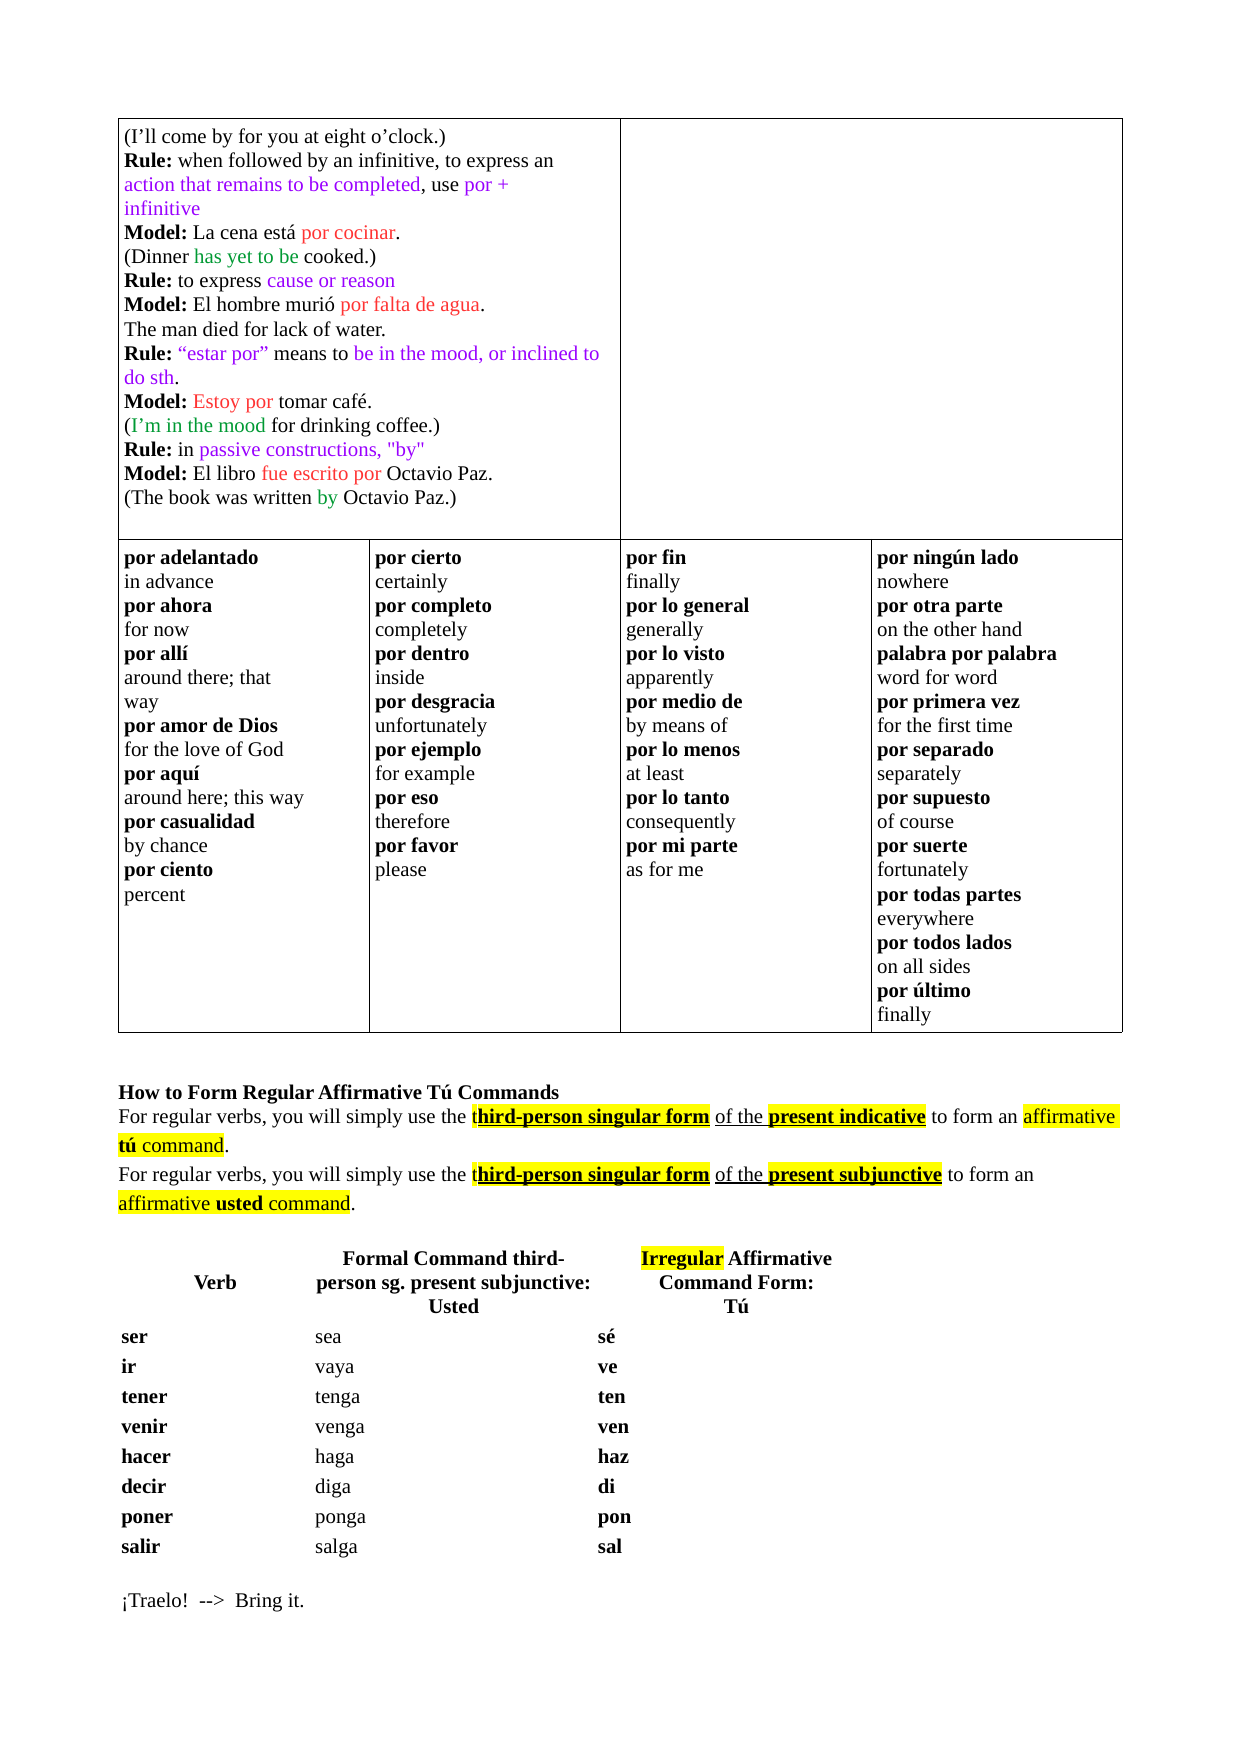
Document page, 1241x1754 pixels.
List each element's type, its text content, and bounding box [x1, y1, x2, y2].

table_cell venir [118, 1411, 312, 1441]
table_cell por cierto certainly por completo completely por dentro inside por desgracia unfortunately por ejemplo for example por eso therefore por favor please [370, 540, 620, 1032]
text For regular verbs, you will simply use the third-person singular form of the present subjunctive to form an affirmative usted command. [118, 1162, 1122, 1214]
text For regular verbs, you will simply use the third-person singular form of the present indicative to form an affirmative tú command. [118, 1104, 1122, 1157]
table_cell di [595, 1471, 878, 1501]
table_cell vaya [312, 1351, 595, 1381]
table_cell hacer [118, 1441, 312, 1471]
table_cell sea [312, 1321, 595, 1351]
table_cell ve [595, 1351, 878, 1381]
table_cell haga [312, 1441, 595, 1471]
table_cell sal [595, 1531, 878, 1561]
table_cell por adelantado in advance por ahora for now por allí around there; that way por amor de Dios for the love of God por aquí around here; this way por casualidad by chance por ciento percent [119, 540, 369, 1032]
table_cell sé [595, 1321, 878, 1351]
table_cell por fin finally por lo general generally por lo visto apparently por medio de by means of por lo menos at least por lo tanto consequently por mi parte as for me [621, 540, 871, 1032]
table_cell ir [118, 1351, 312, 1381]
table_cell ven [595, 1411, 878, 1441]
table_cell haz [595, 1441, 878, 1471]
table_cell ser [118, 1321, 312, 1351]
table_cell venga [312, 1411, 595, 1441]
table_header Irregular Affirmative Command Form: Tú [595, 1243, 878, 1321]
subtitle How to Form Regular Affirmative Tú Commands [118, 1080, 1122, 1104]
table_header Formal Command third-person sg. present subjunctive: Usted [312, 1243, 595, 1321]
table_cell salir [118, 1531, 312, 1561]
table_cell salga [312, 1531, 595, 1561]
table_cell tenga [312, 1381, 595, 1411]
table_header [621, 119, 1122, 539]
table_cell por ningún lado nowhere por otra parte on the other hand palabra por palabra word for word por primera vez for the first time por separado separately por supuesto of course por suerte fortunately por todas partes everywhere por todos lados on all sides por último finally [872, 540, 1122, 1032]
table_header ¡Traelo! --> Bring it. [118, 1585, 1037, 1614]
table_cell decir [118, 1471, 312, 1501]
table_header (I’ll come by for you at eight o’clock.) Rule: when followed by an infinitive, to express an action that remains to be completed, use por + infinitive Model: La cena está por cocinar. (Dinner has yet to be cooked.) Rule: to express cause or reason Model: El hombre murió por falta de agua. The man died for lack of water. Rule: “estar por” means to be in the mood, or inclined to do sth. Model: Estoy por tomar café. (I’m in the mood for drinking coffee.) Rule: in passive constructions, "by" Model: El libro fue escrito por Octavio Paz. (The book was written by Octavio Paz.) [119, 119, 620, 539]
table_cell poner [118, 1501, 312, 1531]
table_cell ten [595, 1381, 878, 1411]
table_cell pon [595, 1501, 878, 1531]
table_cell tener [118, 1381, 312, 1411]
table_header Verb [118, 1243, 312, 1321]
table_cell diga [312, 1471, 595, 1501]
table_cell ponga [312, 1501, 595, 1531]
